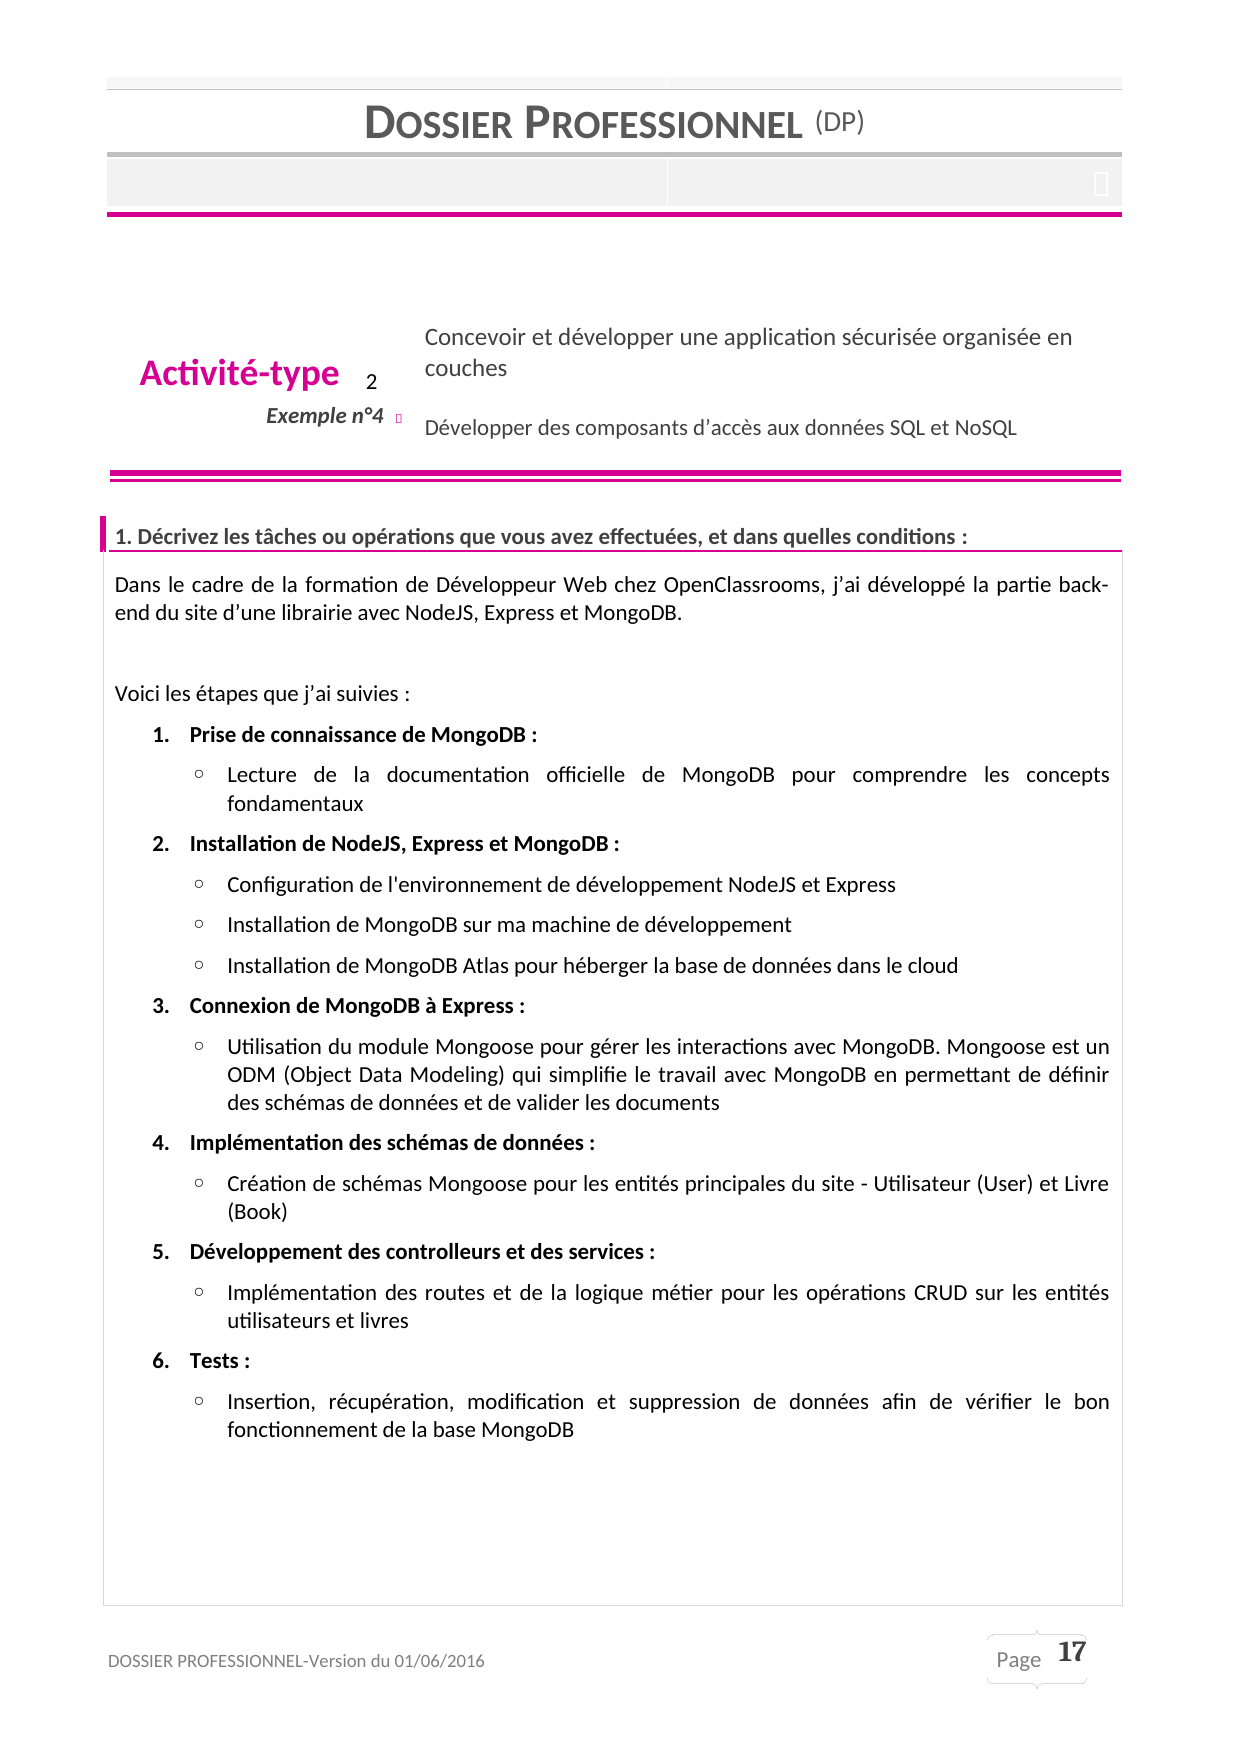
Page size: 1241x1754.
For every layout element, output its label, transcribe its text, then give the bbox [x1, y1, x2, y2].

table_cell Dans le cadre de la formation de Développeur Web chez OpenClassrooms, j’ai développé la partie back-end du site d’une librairie avec NodeJS, Express et MongoDB. Voici les étapes que j’ai suivies : Prise de connaissance de MongoDB : Lecture de la documentation officielle de MongoDB pour comprendre les concepts fondamentaux Installation de NodeJS, Express et MongoDB : Configuration de l'environnement de développement NodeJS et Express Installation de MongoDB sur ma machine de développement Installation de MongoDB Atlas pour héberger la base de données dans le cloud Connexion de MongoDB à Express : Utilisation du module Mongoose pour gérer les interactions avec MongoDB. Mongoose est un ODM (Object Data Modeling) qui simplifie le travail avec MongoDB en permettant de définir des schémas de données et de valider les documents Implémentation des schémas de données : Création de schémas Mongoose pour les entités principales du site - Utilisateur (User) et Livre (Book) Développement des controlleurs et des services : Implémentation des routes et de la logique métier pour les opérations CRUD sur les entités utilisateurs et livres Tests : Insertion, récupération, modification et suppression de données afin de vérifier le bon fonctionnement de la base MongoDB [104, 550, 1122, 1605]
table_cell Développer des composants d’accès aux données SQL et NoSQL [413, 395, 1122, 469]
table_cell [103, 470, 413, 516]
table_header [413, 245, 1122, 316]
table_header [103, 245, 354, 316]
table_cell Activité-type [103, 316, 354, 395]
table_cell Exemple n°4  [103, 395, 413, 469]
table_cell Concevoir et développer une application sécurisée organisée en couches [413, 316, 1122, 395]
table_cell 1. Décrivez les tâches ou opérations que vous avez effectuées, et dans quelles conditions : [106, 516, 1122, 550]
table_header [354, 245, 413, 316]
table_cell 2 [354, 316, 413, 395]
table_cell [413, 470, 1122, 516]
